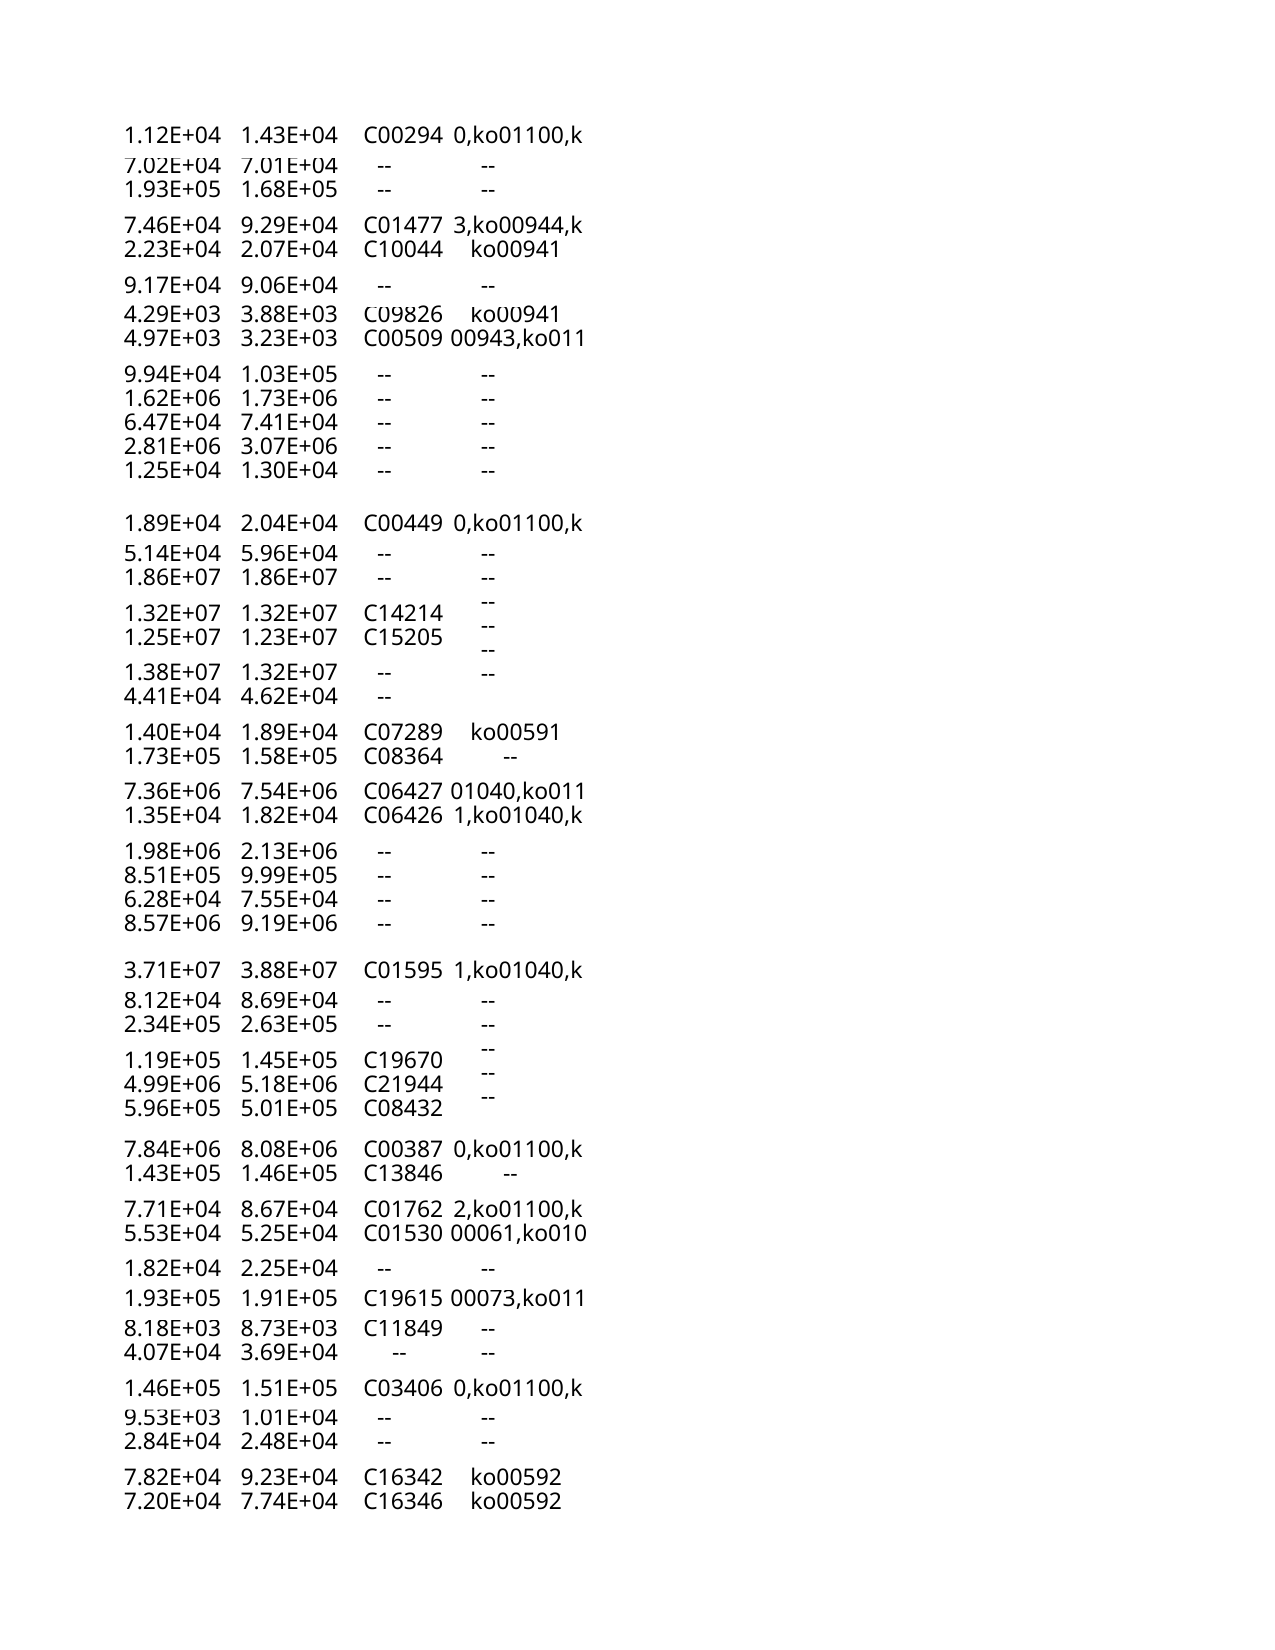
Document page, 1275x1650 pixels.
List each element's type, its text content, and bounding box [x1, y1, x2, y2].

text -- [377, 158, 409, 178]
text -- [481, 566, 512, 590]
text 1.98E+06 2.13E+06 [123, 840, 340, 864]
text 8.51E+05 9.99E+05 [123, 864, 340, 888]
text -- [481, 545, 512, 566]
text -- [377, 274, 409, 298]
text 7.84E+06 8.08E+06 C00387 0,ko01100,k [123, 1138, 591, 1162]
text -- [481, 614, 512, 638]
text 4.99E+06 5.18E+06 C21944 [123, 1073, 448, 1097]
text -- [377, 1410, 409, 1431]
text -- [481, 435, 512, 459]
text -- [481, 178, 512, 202]
text -- [377, 888, 409, 912]
text 7.71E+04 8.67E+04 C01762 2,ko01100,k [123, 1198, 594, 1222]
text 1.93E+05 1.68E+05 [123, 178, 340, 202]
text 6.47E+04 7.41E+04 [123, 411, 340, 435]
text -- [481, 1431, 512, 1454]
text 5.53E+04 5.25E+04 C01530 00061,ko010 [123, 1222, 594, 1246]
text 4.97E+03 3.23E+03 C00509 00943,ko011 [123, 328, 594, 352]
text -- [481, 459, 512, 483]
text -- [481, 590, 512, 614]
text -- [481, 1341, 512, 1365]
text -- [481, 1085, 512, 1109]
text -- [481, 888, 512, 912]
text -- [481, 864, 512, 888]
text 9.53E+03 1.01E+04 [123, 1410, 340, 1431]
text -- [377, 661, 409, 685]
text 1.86E+07 1.86E+07 [123, 566, 340, 590]
text -- [481, 638, 512, 662]
text -- [481, 158, 512, 178]
text -- [481, 992, 512, 1013]
text -- [377, 992, 409, 1013]
text -- [481, 387, 512, 411]
text 8.18E+03 8.73E+03 C11849 [123, 1320, 448, 1341]
text -- [377, 435, 409, 459]
text 6.28E+04 7.55E+04 [123, 888, 340, 912]
text 3.71E+07 3.88E+07 C01595 1,ko01040,k [123, 959, 591, 983]
text -- [481, 1407, 512, 1431]
text 4.29E+03 3.88E+03 C09826 ko00941 [123, 304, 594, 328]
text 2.23E+04 2.07E+04 C10044 ko00941 [123, 238, 591, 262]
text -- [481, 662, 512, 686]
text 1.82E+04 2.25E+04 [123, 1258, 340, 1278]
text -- [481, 840, 512, 864]
text 2.84E+04 2.48E+04 [123, 1431, 340, 1454]
text -- [377, 1013, 409, 1037]
text -- [377, 566, 409, 590]
text 1.43E+05 1.46E+05 C13846 -- [123, 1162, 591, 1186]
text 5.14E+04 5.96E+04 [123, 545, 340, 566]
text 1.25E+07 1.23E+07 C15205 [123, 626, 448, 650]
text 1.19E+05 1.45E+05 C19670 [123, 1049, 448, 1073]
text -- [481, 912, 512, 936]
text -- [377, 545, 409, 566]
text 1.73E+05 1.58E+05 C08364 -- [123, 745, 571, 769]
text 7.36E+06 7.54E+06 C06427 01040,ko011 [123, 781, 594, 804]
text -- [377, 1258, 409, 1282]
text 7.02E+04 7.01E+04 [123, 158, 340, 178]
text 4.07E+04 3.69E+04 -- [123, 1341, 448, 1365]
text -- [377, 1431, 409, 1454]
text 2.81E+06 3.07E+06 [123, 435, 340, 459]
text 1.12E+04 1.43E+04 C00294 0,ko01100,k [123, 125, 591, 149]
text 1.25E+04 1.30E+04 [123, 459, 340, 483]
text -- [481, 1037, 512, 1061]
text -- [481, 274, 512, 298]
text -- [377, 912, 409, 936]
text -- [377, 840, 409, 864]
text -- [481, 363, 512, 387]
text 9.17E+04 9.06E+04 [123, 274, 340, 295]
text 4.41E+04 4.62E+04 [123, 685, 340, 709]
text -- [377, 864, 409, 888]
text -- [481, 1061, 512, 1085]
text 1.89E+04 2.04E+04 C00449 0,ko01100,k [123, 512, 591, 536]
text 8.57E+06 9.19E+06 [123, 912, 340, 936]
text 2.34E+05 2.63E+05 [123, 1013, 340, 1037]
text -- [377, 178, 409, 202]
text -- [377, 363, 409, 387]
text 1.93E+05 1.91E+05 C19615 00073,ko011 [123, 1287, 594, 1311]
text 1.38E+07 1.32E+07 [123, 661, 340, 685]
text -- [481, 1258, 512, 1282]
text -- [481, 411, 512, 435]
text -- [377, 411, 409, 435]
text 1.35E+04 1.82E+04 C06426 1,ko01040,k [123, 804, 594, 828]
text 7.46E+04 9.29E+04 C01477 3,ko00944,k [123, 214, 591, 238]
text -- [377, 685, 409, 709]
text 9.94E+04 1.03E+05 [123, 363, 340, 387]
text -- [377, 387, 409, 411]
text 8.12E+04 8.69E+04 [123, 992, 340, 1013]
text 1.32E+07 1.32E+07 C14214 [123, 602, 448, 626]
text 5.96E+05 5.01E+05 C08432 [123, 1097, 448, 1121]
text -- [377, 459, 409, 483]
text 7.20E+04 7.74E+04 C16346 ko00592 [123, 1490, 571, 1514]
text 1.46E+05 1.51E+05 C03406 0,ko01100,k [123, 1377, 591, 1401]
text 1.40E+04 1.89E+04 C07289 ko00591 [123, 721, 571, 745]
text -- [481, 1320, 512, 1341]
text -- [481, 1013, 512, 1037]
text 7.82E+04 9.23E+04 C16342 ko00592 [123, 1466, 571, 1490]
text 1.62E+06 1.73E+06 [123, 387, 340, 411]
